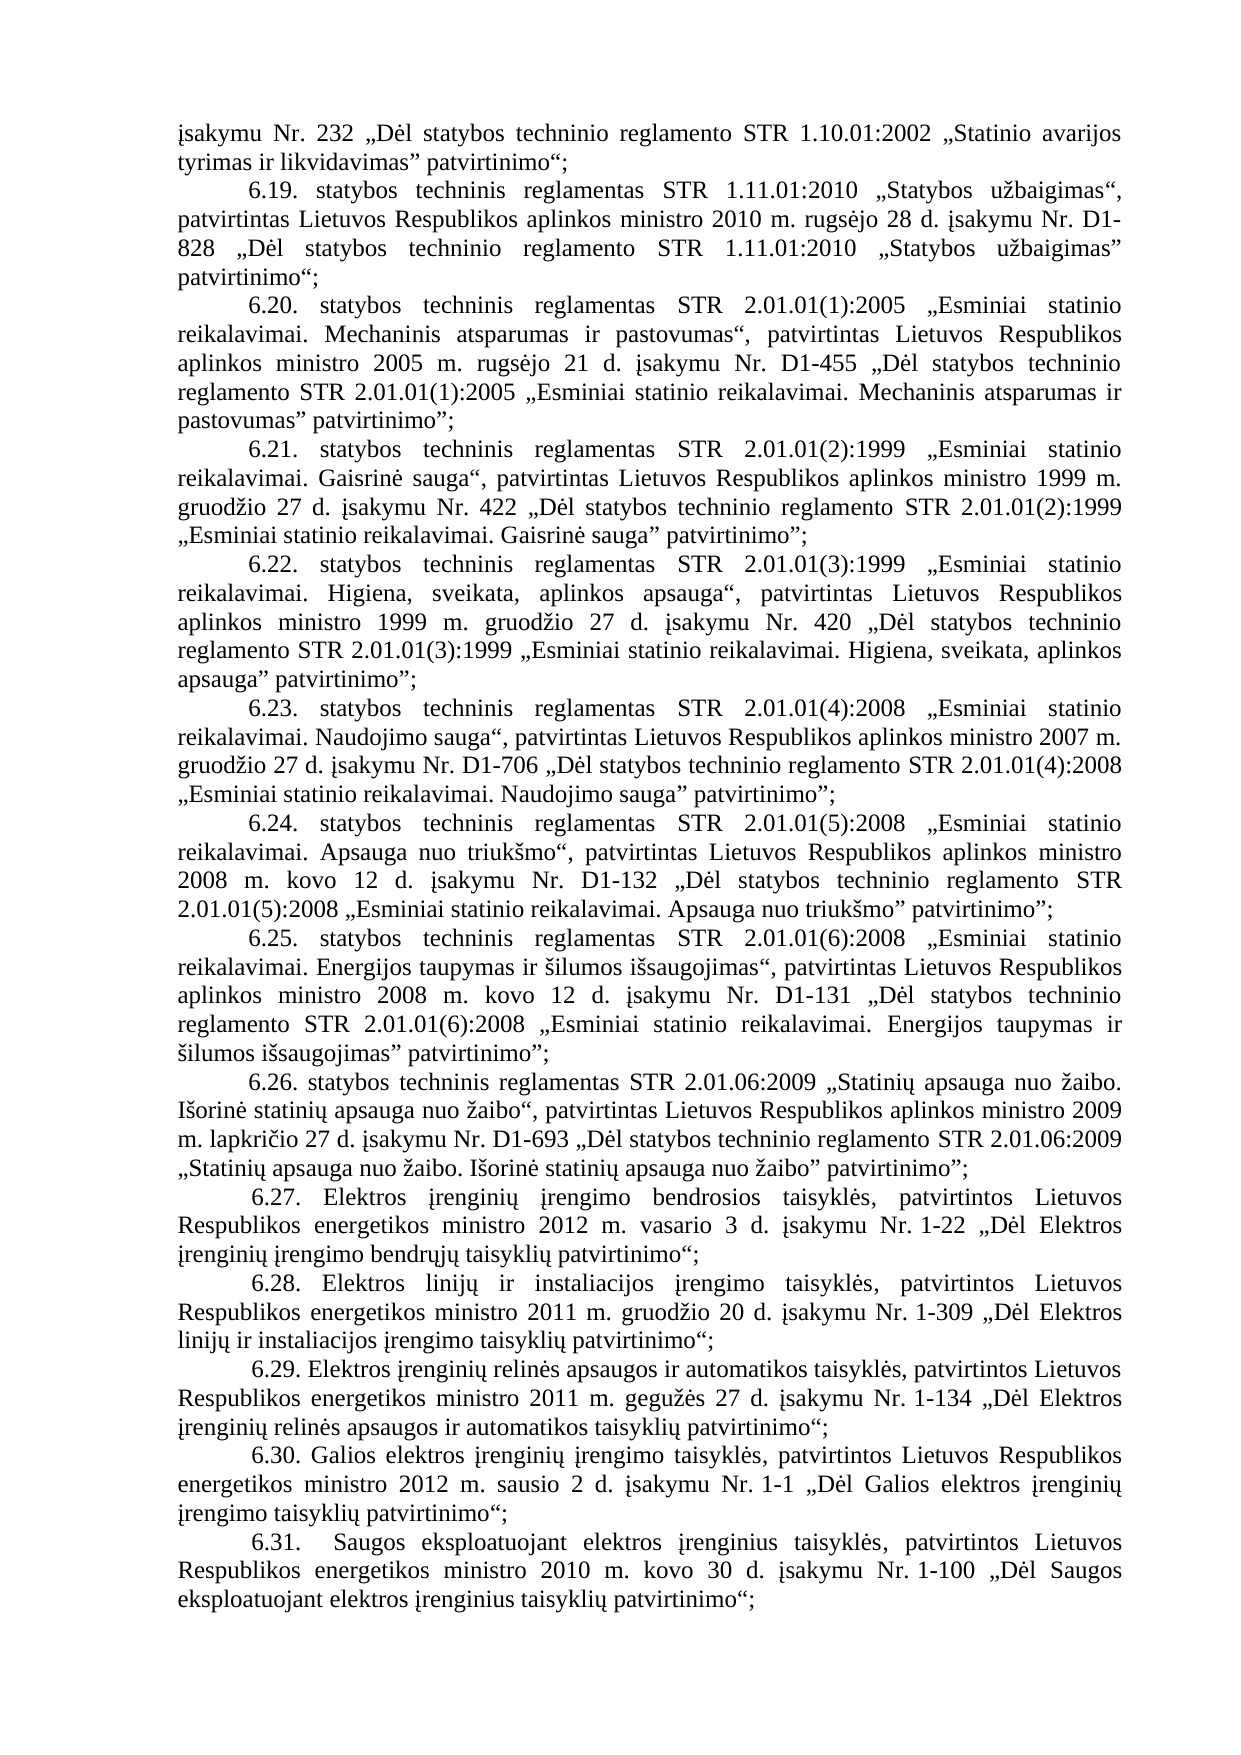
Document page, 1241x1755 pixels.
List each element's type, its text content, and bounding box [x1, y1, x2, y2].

text 6.20. statybos techninis reglamentas STR 2.01.01(1):2005 „Esminiai statinio reikalavimai. Mechaninis atsparumas ir pastovumas“, patvirtintas Lietuvos Respublikos aplinkos ministro 2005 m. rugsėjo 21 d. įsakymu Nr. D1-455 „Dėl statybos techninio reglamento STR 2.01.01(1):2005 „Esminiai statinio reikalavimai. Mechaninis atsparumas ir pastovumas” patvirtinimo”; [177, 291, 1122, 434]
text 6.27. Elektros įrenginių įrengimo bendrosios taisyklės, patvirtintos Lietuvos Respublikos energetikos ministro 2012 m. vasario 3 d. įsakymu Nr. 1-22 „Dėl Elektros įrenginių įrengimo bendrųjų taisyklių patvirtinimo“; [177, 1182, 1122, 1268]
text 6.22. statybos techninis reglamentas STR 2.01.01(3):1999 „Esminiai statinio reikalavimai. Higiena, sveikata, aplinkos apsauga“, patvirtintas Lietuvos Respublikos aplinkos ministro 1999 m. gruodžio 27 d. įsakymu Nr. 420 „Dėl statybos techninio reglamento STR 2.01.01(3):1999 „Esminiai statinio reikalavimai. Higiena, sveikata, aplinkos apsauga” patvirtinimo”; [177, 549, 1122, 693]
text 6.19. statybos techninis reglamentas STR 1.11.01:2010 „Statybos užbaigimas“, patvirtintas Lietuvos Respublikos aplinkos ministro 2010 m. rugsėjo 28 d. įsakymu Nr. D1-828 „Dėl statybos techninio reglamento STR 1.11.01:2010 „Statybos užbaigimas” patvirtinimo“; [177, 176, 1122, 291]
text 6.29. Elektros įrenginių relinės apsaugos ir automatikos taisyklės, patvirtintos Lietuvos Respublikos energetikos ministro 2011 m. gegužės 27 d. įsakymu Nr. 1-134 „Dėl Elektros įrenginių relinės apsaugos ir automatikos taisyklių patvirtinimo“; [177, 1354, 1122, 1441]
text įsakymu Nr. 232 „Dėl statybos techninio reglamento STR 1.10.01:2002 „Statinio avarijos tyrimas ir likvidavimas” patvirtinimo“; [177, 118, 1122, 176]
text 6.26. statybos techninis reglamentas STR 2.01.06:2009 „Statinių apsauga nuo žaibo. Išorinė statinių apsauga nuo žaibo“, patvirtintas Lietuvos Respublikos aplinkos ministro 2009 m. lapkričio 27 d. įsakymu Nr. D1-693 „Dėl statybos techninio reglamento STR 2.01.06:2009 „Statinių apsauga nuo žaibo. Išorinė statinių apsauga nuo žaibo” patvirtinimo”; [177, 1067, 1122, 1182]
text 6.24. statybos techninis reglamentas STR 2.01.01(5):2008 „Esminiai statinio reikalavimai. Apsauga nuo triukšmo“, patvirtintas Lietuvos Respublikos aplinkos ministro 2008 m. kovo 12 d. įsakymu Nr. D1-132 „Dėl statybos techninio reglamento STR 2.01.01(5):2008 „Esminiai statinio reikalavimai. Apsauga nuo triukšmo” patvirtinimo”; [177, 808, 1122, 923]
text 6.28. Elektros linijų ir instaliacijos įrengimo taisyklės, patvirtintos Lietuvos Respublikos energetikos ministro 2011 m. gruodžio 20 d. įsakymu Nr. 1-309 „Dėl Elektros linijų ir instaliacijos įrengimo taisyklių patvirtinimo“; [177, 1268, 1122, 1354]
text 6.30. Galios elektros įrenginių įrengimo taisyklės, patvirtintos Lietuvos Respublikos energetikos ministro 2012 m. sausio 2 d. įsakymu Nr. 1-1 „Dėl Galios elektros įrenginių įrengimo taisyklių patvirtinimo“; [177, 1441, 1122, 1527]
text 6.25. statybos techninis reglamentas STR 2.01.01(6):2008 „Esminiai statinio reikalavimai. Energijos taupymas ir šilumos išsaugojimas“, patvirtintas Lietuvos Respublikos aplinkos ministro 2008 m. kovo 12 d. įsakymu Nr. D1-131 „Dėl statybos techninio reglamento STR 2.01.01(6):2008 „Esminiai statinio reikalavimai. Energijos taupymas ir šilumos išsaugojimas” patvirtinimo”; [177, 923, 1122, 1067]
text 6.21. statybos techninis reglamentas STR 2.01.01(2):1999 „Esminiai statinio reikalavimai. Gaisrinė sauga“, patvirtintas Lietuvos Respublikos aplinkos ministro 1999 m. gruodžio 27 d. įsakymu Nr. 422 „Dėl statybos techninio reglamento STR 2.01.01(2):1999 „Esminiai statinio reikalavimai. Gaisrinė sauga” patvirtinimo”; [177, 434, 1122, 549]
text 6.23. statybos techninis reglamentas STR 2.01.01(4):2008 „Esminiai statinio reikalavimai. Naudojimo sauga“, patvirtintas Lietuvos Respublikos aplinkos ministro 2007 m. gruodžio 27 d. įsakymu Nr. D1-706 „Dėl statybos techninio reglamento STR 2.01.01(4):2008 „Esminiai statinio reikalavimai. Naudojimo sauga” patvirtinimo”; [177, 693, 1122, 808]
text 6.31. Saugos eksploatuojant elektros įrenginius taisyklės, patvirtintos Lietuvos Respublikos energetikos ministro 2010 m. kovo 30 d. įsakymu Nr. 1-100 „Dėl Saugos eksploatuojant elektros įrenginius taisyklių patvirtinimo“; [177, 1527, 1122, 1613]
